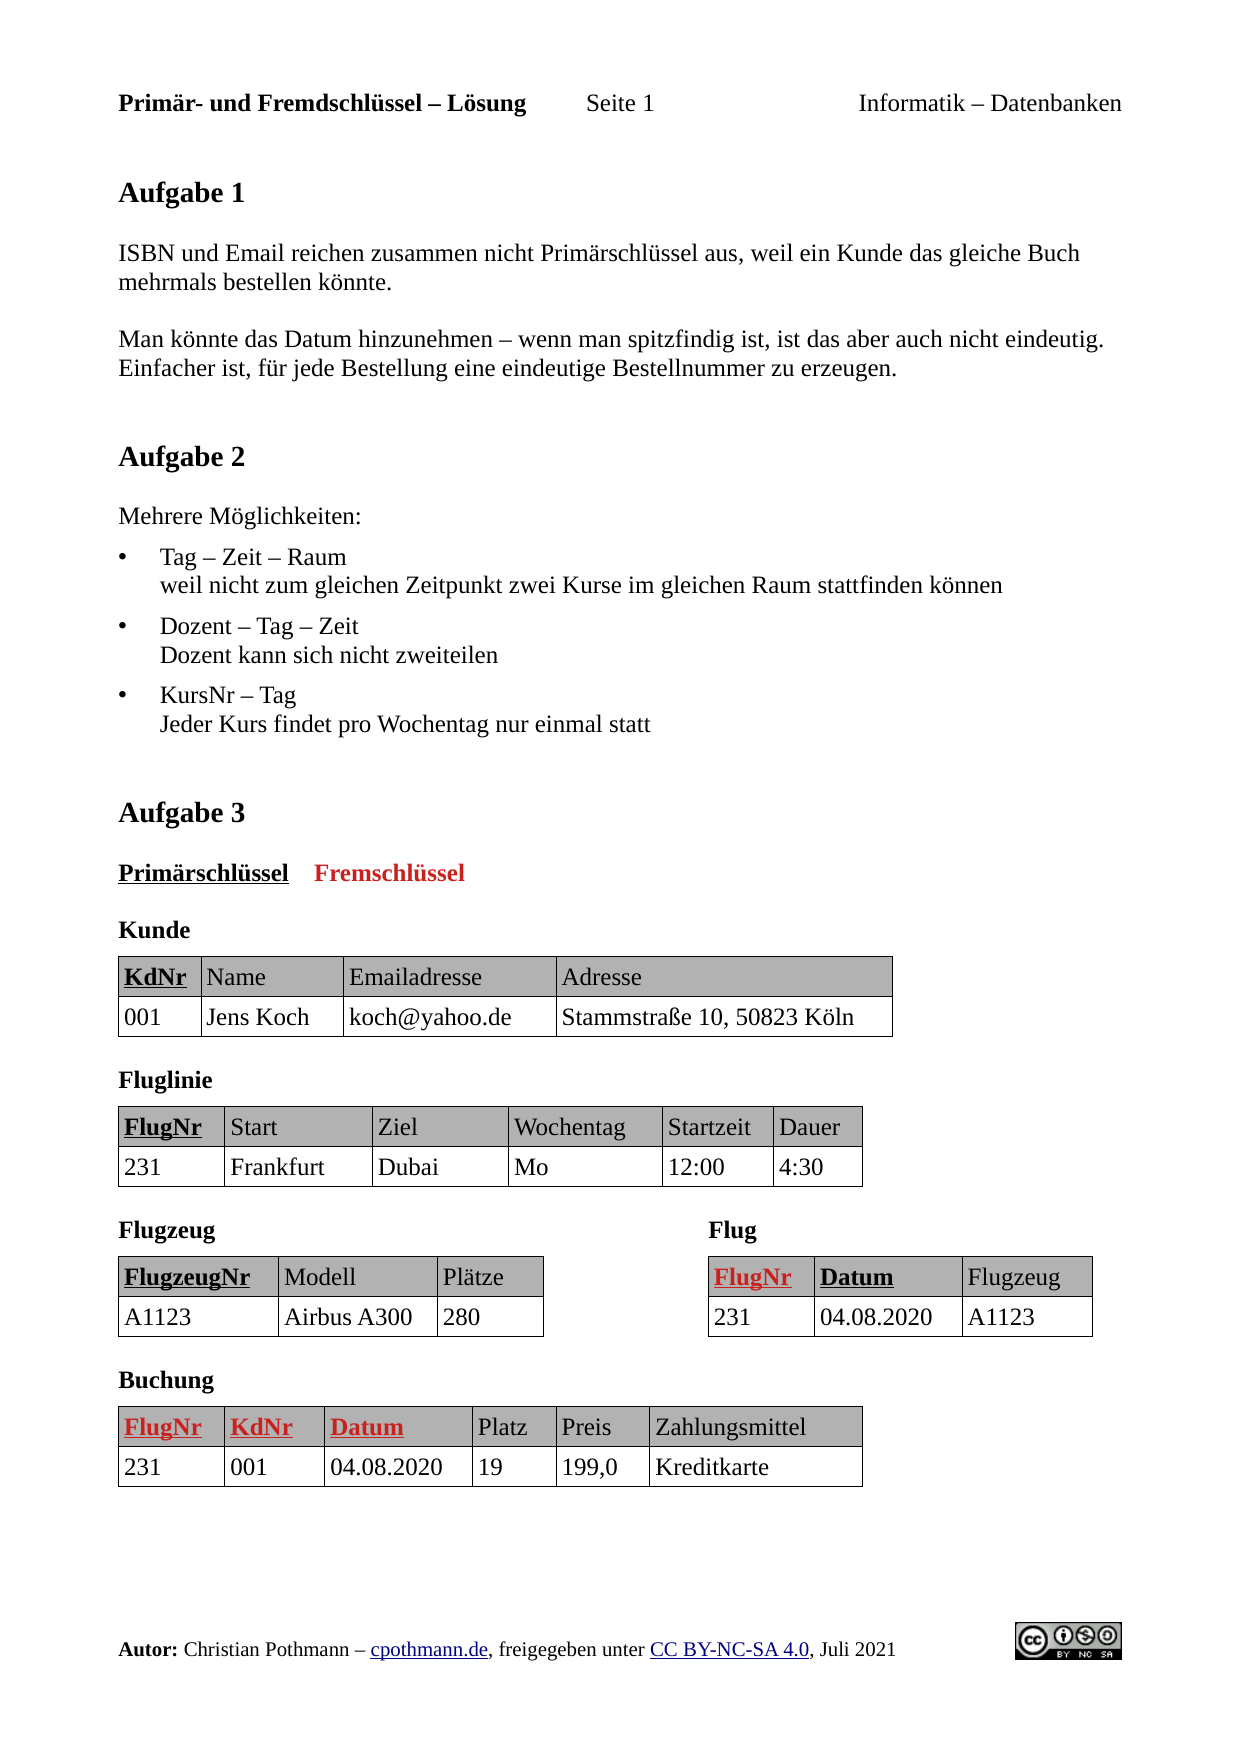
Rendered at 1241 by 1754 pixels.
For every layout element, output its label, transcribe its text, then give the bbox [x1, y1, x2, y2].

table_cell 12:00 [663, 1147, 773, 1186]
text Fluglinie [118, 1065, 1122, 1094]
table_cell Mo [509, 1147, 662, 1186]
table_header Modell [279, 1257, 437, 1296]
table_header Plätze [438, 1257, 543, 1296]
table_header Emailadresse [344, 957, 556, 996]
text Mehrere Möglichkeiten: [118, 501, 1122, 530]
list Tag – Zeit – Raum weil nicht zum gleichen Zeitpunkt zwei Kurse im gleichen Raum stattfinden können [118, 542, 1122, 599]
text Aufgabe 1 [118, 176, 1122, 209]
table_cell 19 [473, 1447, 556, 1486]
table_header Datum [325, 1407, 472, 1446]
table_header Start [225, 1107, 372, 1146]
table_header FlugzeugNr [119, 1257, 278, 1296]
text ISBN und Email reichen zusammen nicht Primärschlüssel aus, weil ein Kunde das gleiche Buch mehrmals bestellen könnte. [118, 238, 1122, 295]
table_header Ziel [373, 1107, 508, 1146]
text Primärschlüssel Fremschlüssel [118, 858, 1122, 886]
table_header FlugNr [709, 1257, 814, 1296]
table_cell Kreditkarte [650, 1447, 862, 1486]
picture [1015, 1622, 1122, 1660]
table_cell 231 [119, 1447, 224, 1486]
text Aufgabe 2 [118, 439, 1122, 473]
table_cell 001 [225, 1447, 324, 1486]
table_cell Stammstraße 10, 50823 Köln [557, 997, 892, 1036]
table_cell 04.08.2020 [325, 1447, 472, 1486]
table_cell 280 [438, 1297, 543, 1336]
table_header Datum [815, 1257, 962, 1296]
table_header Dauer [774, 1107, 862, 1146]
table_cell 001 [119, 997, 201, 1036]
table_header Zahlungsmittel [650, 1407, 862, 1446]
table_cell Airbus A300 [279, 1297, 437, 1336]
table_cell 4:30 [774, 1147, 862, 1186]
table_header Preis [557, 1407, 649, 1446]
table_cell 231 [709, 1297, 814, 1336]
table_cell 199,0 [557, 1447, 649, 1486]
table_cell Frankfurt [225, 1147, 372, 1186]
table_header Platz [473, 1407, 556, 1446]
table_cell koch@yahoo.de [344, 997, 556, 1036]
table_header FlugNr [119, 1107, 224, 1146]
text Kunde [118, 915, 1122, 944]
table_header FlugNr [119, 1407, 224, 1446]
table_header Flugzeug [963, 1257, 1092, 1296]
table_cell A1123 [119, 1297, 278, 1336]
table_cell Dubai [373, 1147, 508, 1186]
table_cell Jens Koch [202, 997, 343, 1036]
list Dozent – Tag – Zeit Dozent kann sich nicht zweiteilen [118, 611, 1122, 669]
table_header Name [202, 957, 343, 996]
table_header Adresse [557, 957, 892, 996]
table_cell 04.08.2020 [815, 1297, 962, 1336]
table_cell A1123 [963, 1297, 1092, 1336]
table_header Wochentag [509, 1107, 662, 1146]
text Man könnte das Datum hinzunehmen – wenn man spitzfindig ist, ist das aber auch nicht eindeutig. [118, 324, 1122, 353]
text Aufgabe 3 [118, 795, 1122, 829]
text Autor: Christian Pothmann – cpothmann.de, freigegeben unter CC BY-NC-SA 4.0, Juli 2021 [118, 1637, 1122, 1661]
table_cell 231 [119, 1147, 224, 1186]
text Einfacher ist, für jede Bestellung eine eindeutige Bestellnummer zu erzeugen. [118, 353, 1122, 382]
text Buchung [118, 1365, 1122, 1394]
table_header KdNr [119, 957, 201, 996]
table_header Startzeit [663, 1107, 773, 1146]
table_header Flugzeug [118, 1215, 708, 1337]
list KursNr – Tag Jeder Kurs findet pro Wochentag nur einmal statt [118, 680, 1122, 738]
table_header KdNr [225, 1407, 324, 1446]
table_header Flug [708, 1215, 1122, 1337]
